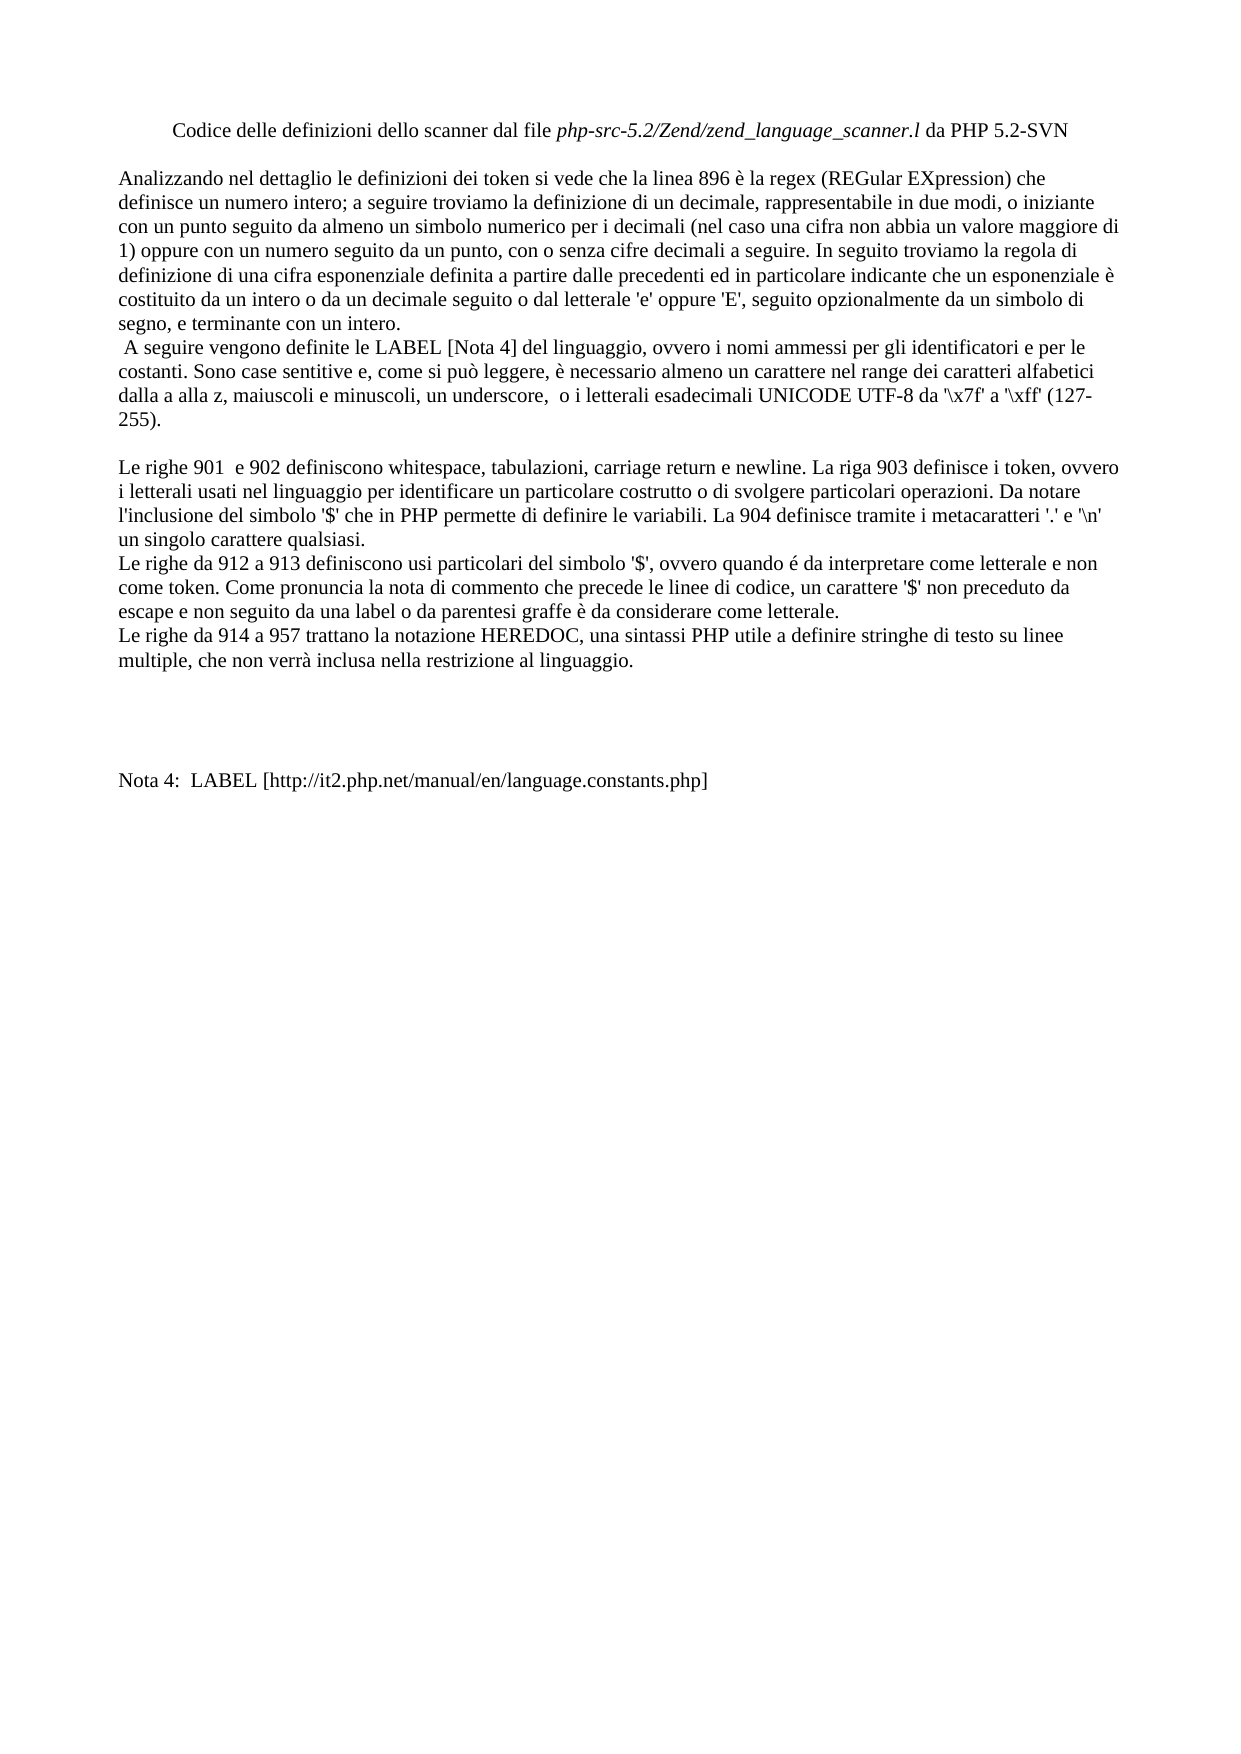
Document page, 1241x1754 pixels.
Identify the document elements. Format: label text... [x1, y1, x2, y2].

text Le righe 901 e 902 definiscono whitespace, tabulazioni, carriage return e newline. La riga 903 definisce i token, ovvero i letterali usati nel linguaggio per identificare un particolare costrutto o di svolgere particolari operazioni. Da notare l'inclusione del simbolo '$' che in PHP permette di definire le variabili. La 904 definisce tramite i metacaratteri '.' e '\n' un singolo carattere qualsiasi. [118, 455, 1122, 551]
text A seguire vengono definite le LABEL [Nota 4] del linguaggio, ovvero i nomi ammessi per gli identificatori e per le costanti. Sono case sentitive e, come si può leggere, è necessario almeno un carattere nel range dei caratteri alfabetici dalla a alla z, maiuscoli e minuscoli, un underscore, o i letterali esadecimali UNICODE UTF-8 da '\x7f' a '\xff' (127-255). [118, 335, 1122, 431]
text Le righe da 914 a 957 trattano la notazione HEREDOC, una sintassi PHP utile a definire stringhe di testo su linee multiple, che non verrà inclusa nella restrizione al linguaggio. [118, 623, 1122, 672]
text Le righe da 912 a 913 definiscono usi particolari del simbolo '$', ovvero quando é da interpretare come letterale e non come token. Come pronuncia la nota di commento che precede le linee di codice, un carattere '$' non preceduto da escape e non seguito da una label o da parentesi graffe è da considerare come letterale. [118, 551, 1122, 623]
text Analizzando nel dettaglio le definizioni dei token si vede che la linea 896 è la regex (REGular EXpression) che definisce un numero intero; a seguire troviamo la definizione di un decimale, rappresentabile in due modi, o iniziante con un punto seguito da almeno un simbolo numerico per i decimali (nel caso una cifra non abbia un valore maggiore di 1) oppure con un numero seguito da un punto, con o senza cifre decimali a seguire. In seguito troviamo la regola di definizione di una cifra esponenziale definita a partire dalle precedenti ed in particolare indicante che un esponenziale è costituito da un intero o da un decimale seguito o dal letterale 'e' oppure 'E', seguito opzionalmente da un simbolo di segno, e terminante con un intero. [118, 166, 1122, 335]
text Nota 4: LABEL [http://it2.php.net/manual/en/language.constants.php] [118, 768, 1122, 792]
text Codice delle definizioni dello scanner dal file php-src-5.2/Zend/zend_language_scanner.l da PHP 5.2-SVN [118, 118, 1122, 142]
